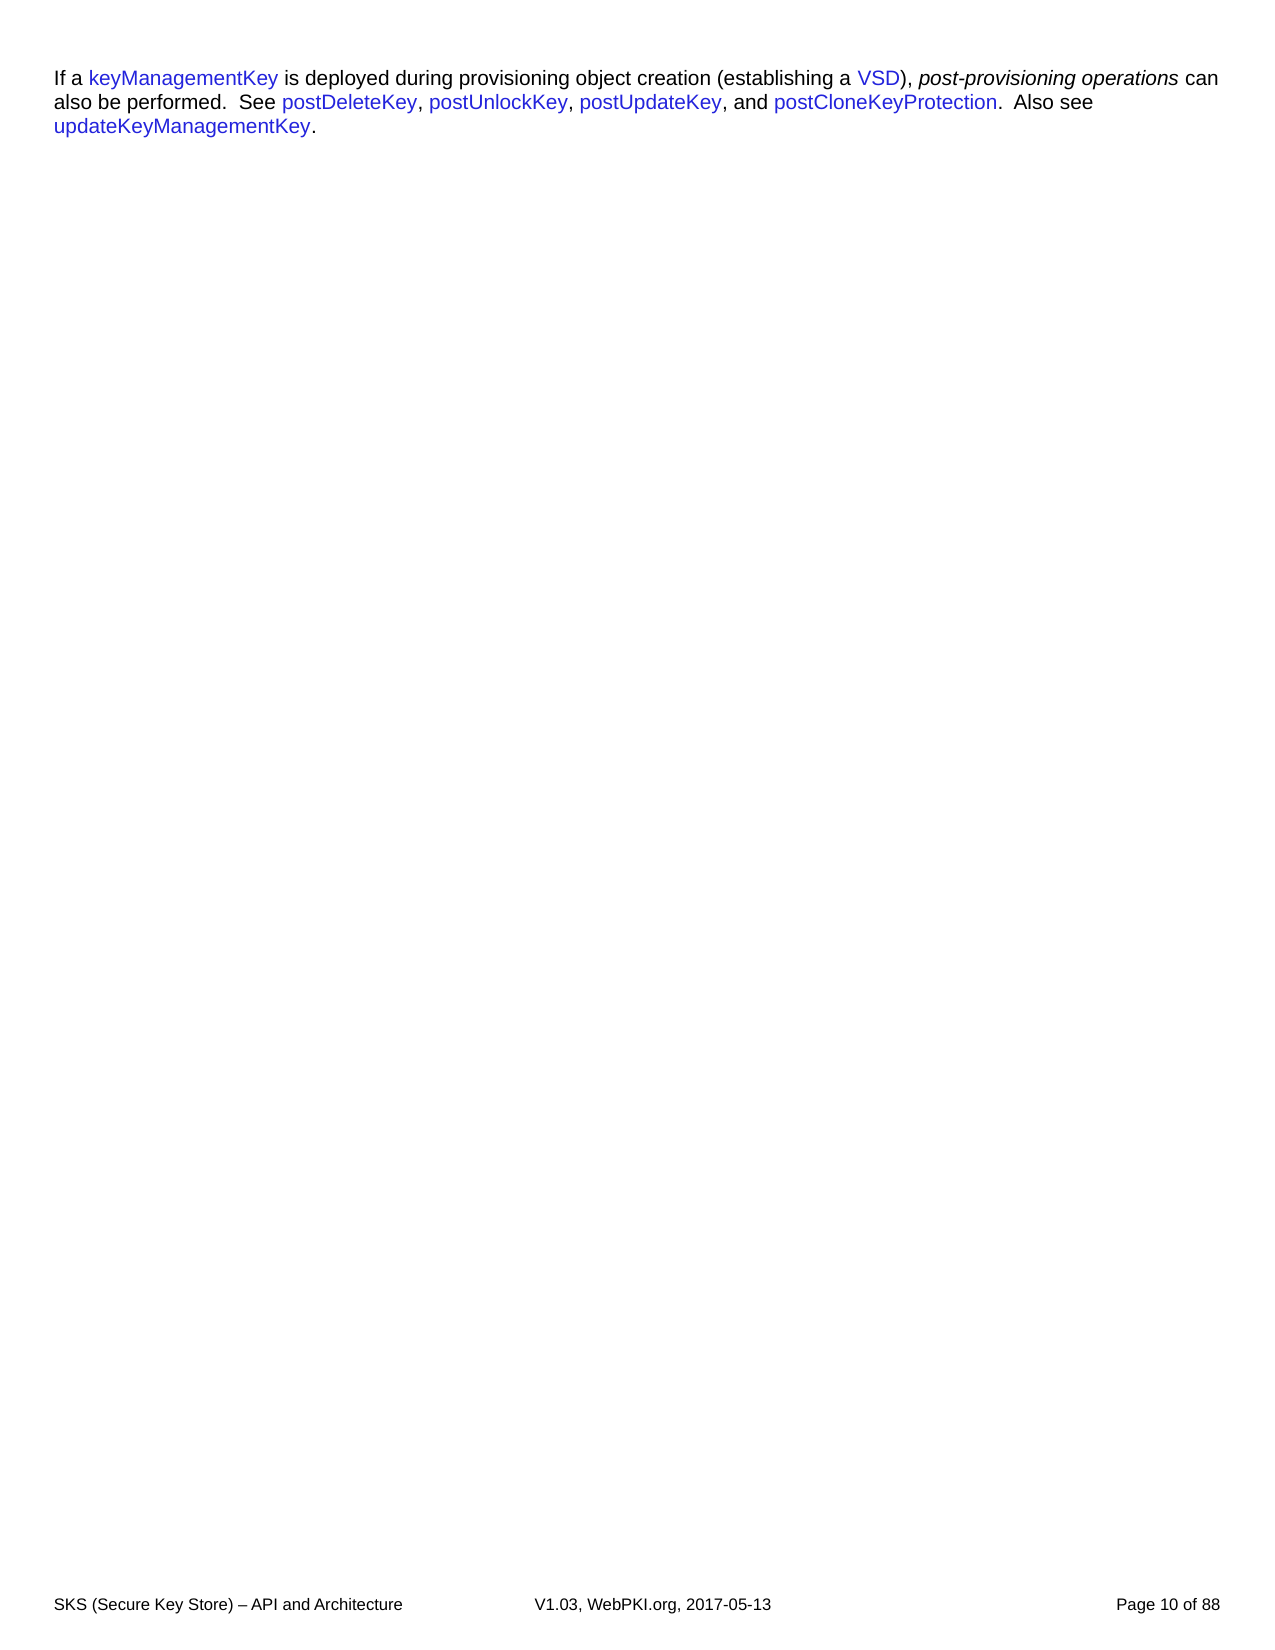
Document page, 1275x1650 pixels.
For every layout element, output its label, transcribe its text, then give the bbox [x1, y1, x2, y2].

text If a keyManagementKey is deployed during provisioning object creation (establishing a VSD), post-provisioning operations can also be performed. See postDeleteKey, postUnlockKey, postUpdateKey, and postCloneKeyProtection. Also see updateKeyManagementKey. [54, 66, 1221, 138]
